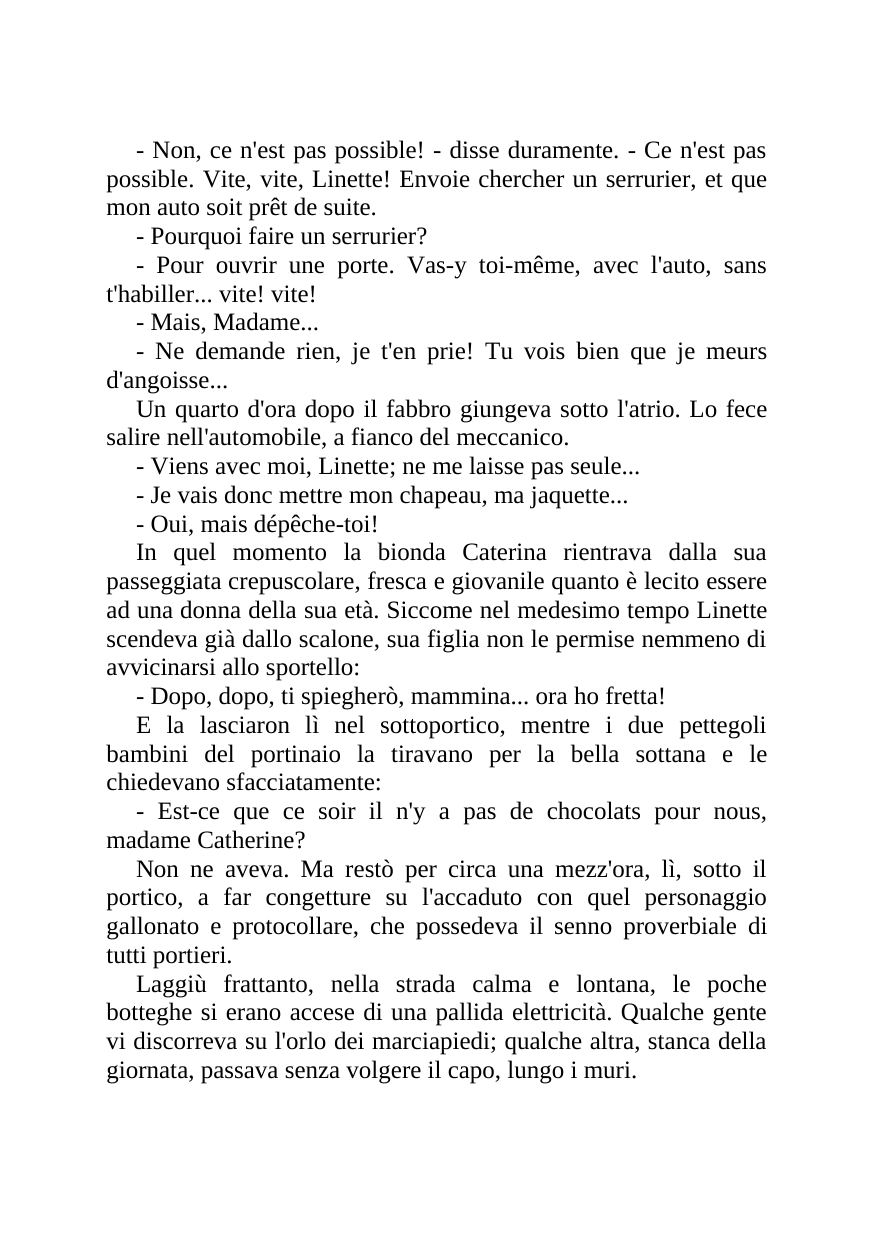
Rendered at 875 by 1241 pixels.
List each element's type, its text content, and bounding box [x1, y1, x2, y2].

text - Oui, mais dépêche-toi! [106, 509, 768, 537]
text - Je vais donc mettre mon chapeau, ma jaquette... [106, 480, 768, 509]
text In quel momento la bionda Caterina rientrava dalla sua passeggiata crepuscolare, fresca e giovanile quanto è lecito essere ad una donna della sua età. Siccome nel medesimo tempo Linette scendeva già dallo scalone, sua figlia non le permise nemmeno di avvicinarsi allo sportello: [106, 537, 768, 681]
text - Est-ce que ce soir il n'y a pas de chocolats pour nous, madame Catherine? [106, 796, 768, 854]
text - Ne demande rien, je t'en prie! Tu vois bien que je meurs d'angoisse... [106, 336, 768, 394]
text - Pour ouvrir une porte. Vas-y toi-même, avec l'auto, sans t'habiller... vite! vite! [106, 250, 768, 307]
text - Pourquoi faire un serrurier? [106, 221, 768, 250]
text - Non, ce n'est pas possible! - disse duramente. - Ce n'est pas possible. Vite, vite, Linette! Envoie chercher un serrurier, et que mon auto soit prêt de suite. [106, 135, 768, 221]
text E la lasciaron lì nel sottoportico, mentre i due pettegoli bambini del portinaio la tiravano per la bella sottana e le chiedevano sfacciatamente: [106, 710, 768, 796]
text Non ne aveva. Ma restò per circa una mezz'ora, lì, sotto il portico, a far congetture su l'accaduto con quel personaggio gallonato e protocollare, che possedeva il senno proverbiale di tutti portieri. [106, 854, 768, 969]
text Laggiù frattanto, nella strada calma e lontana, le poche botteghe si erano accese di una pallida elettricità. Qualche gente vi discorreva su l'orlo dei marciapiedi; qualche altra, stanca della giornata, passava senza volgere il capo, lungo i muri. [106, 969, 768, 1084]
text Un quarto d'ora dopo il fabbro giungeva sotto l'atrio. Lo fece salire nell'automobile, a fianco del meccanico. [106, 394, 768, 451]
text - Dopo, dopo, ti spiegherò, mammina... ora ho fretta! [106, 681, 768, 710]
text - Mais, Madame... [106, 307, 768, 336]
text - Viens avec moi, Linette; ne me laisse pas seule... [106, 451, 768, 480]
